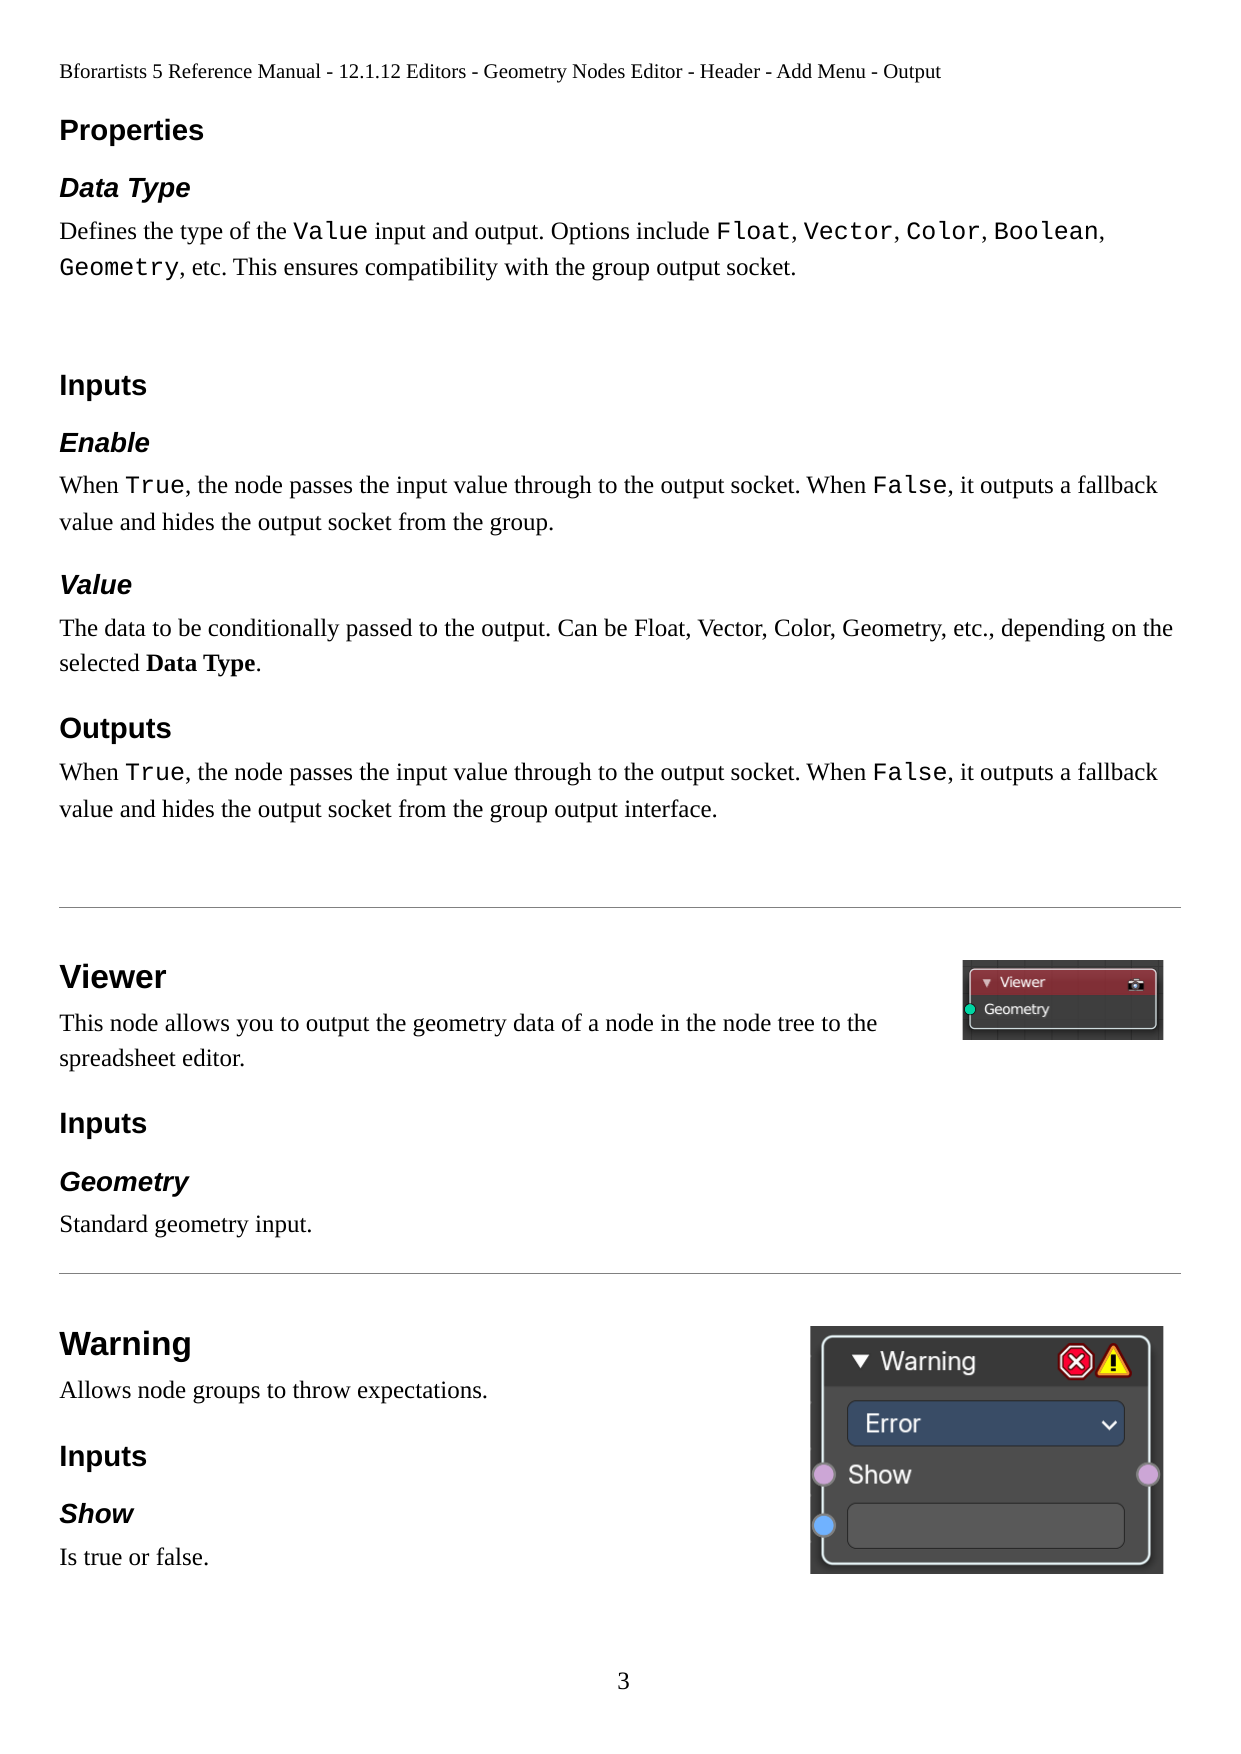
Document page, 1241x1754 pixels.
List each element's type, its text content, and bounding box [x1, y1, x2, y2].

subtitle Geometry [59, 1165, 1181, 1197]
text Defines the type of the Value input and output. Options include Float, Vector, Color, Boolean, Geometry, etc. This ensures compatibility with the group output socket. [59, 216, 1181, 283]
subtitle Value [59, 569, 1181, 601]
picture [962, 960, 1164, 1040]
text [1164, 1542, 1181, 1570]
subtitle Warning [59, 1324, 1181, 1362]
subtitle Inputs [59, 1438, 810, 1472]
subtitle Outputs [59, 711, 1181, 745]
subtitle Viewer [59, 957, 1181, 996]
subtitle [1164, 1438, 1181, 1472]
text Allows node groups to throw expectations. [59, 1375, 810, 1403]
text When True, the node passes the input value through to the output socket. When False, it outputs a fallback value and hides the output socket from the group output interface. [59, 757, 1181, 823]
text The data to be conditionally passed to the output. Can be Float, Vector, Color, Geometry, etc., depending on the selected Data Type. [59, 613, 1181, 676]
picture [810, 1326, 1164, 1574]
subtitle Data Type [59, 171, 1181, 203]
text Is true or false. [59, 1542, 810, 1570]
subtitle Properties [0, 113, 1181, 146]
text Standard geometry input. [59, 1209, 1181, 1238]
subtitle Enable [59, 426, 1181, 458]
subtitle Show [59, 1497, 810, 1529]
text When True, the node passes the input value through to the output socket. When False, it outputs a fallback value and hides the output socket from the group. [59, 471, 1181, 536]
subtitle [1164, 1497, 1181, 1529]
text This node allows you to output the geometry data of a node in the node tree to the spreadsheet editor. [59, 1008, 1181, 1072]
subtitle Inputs [59, 1106, 1181, 1140]
subtitle Inputs [59, 367, 1181, 401]
